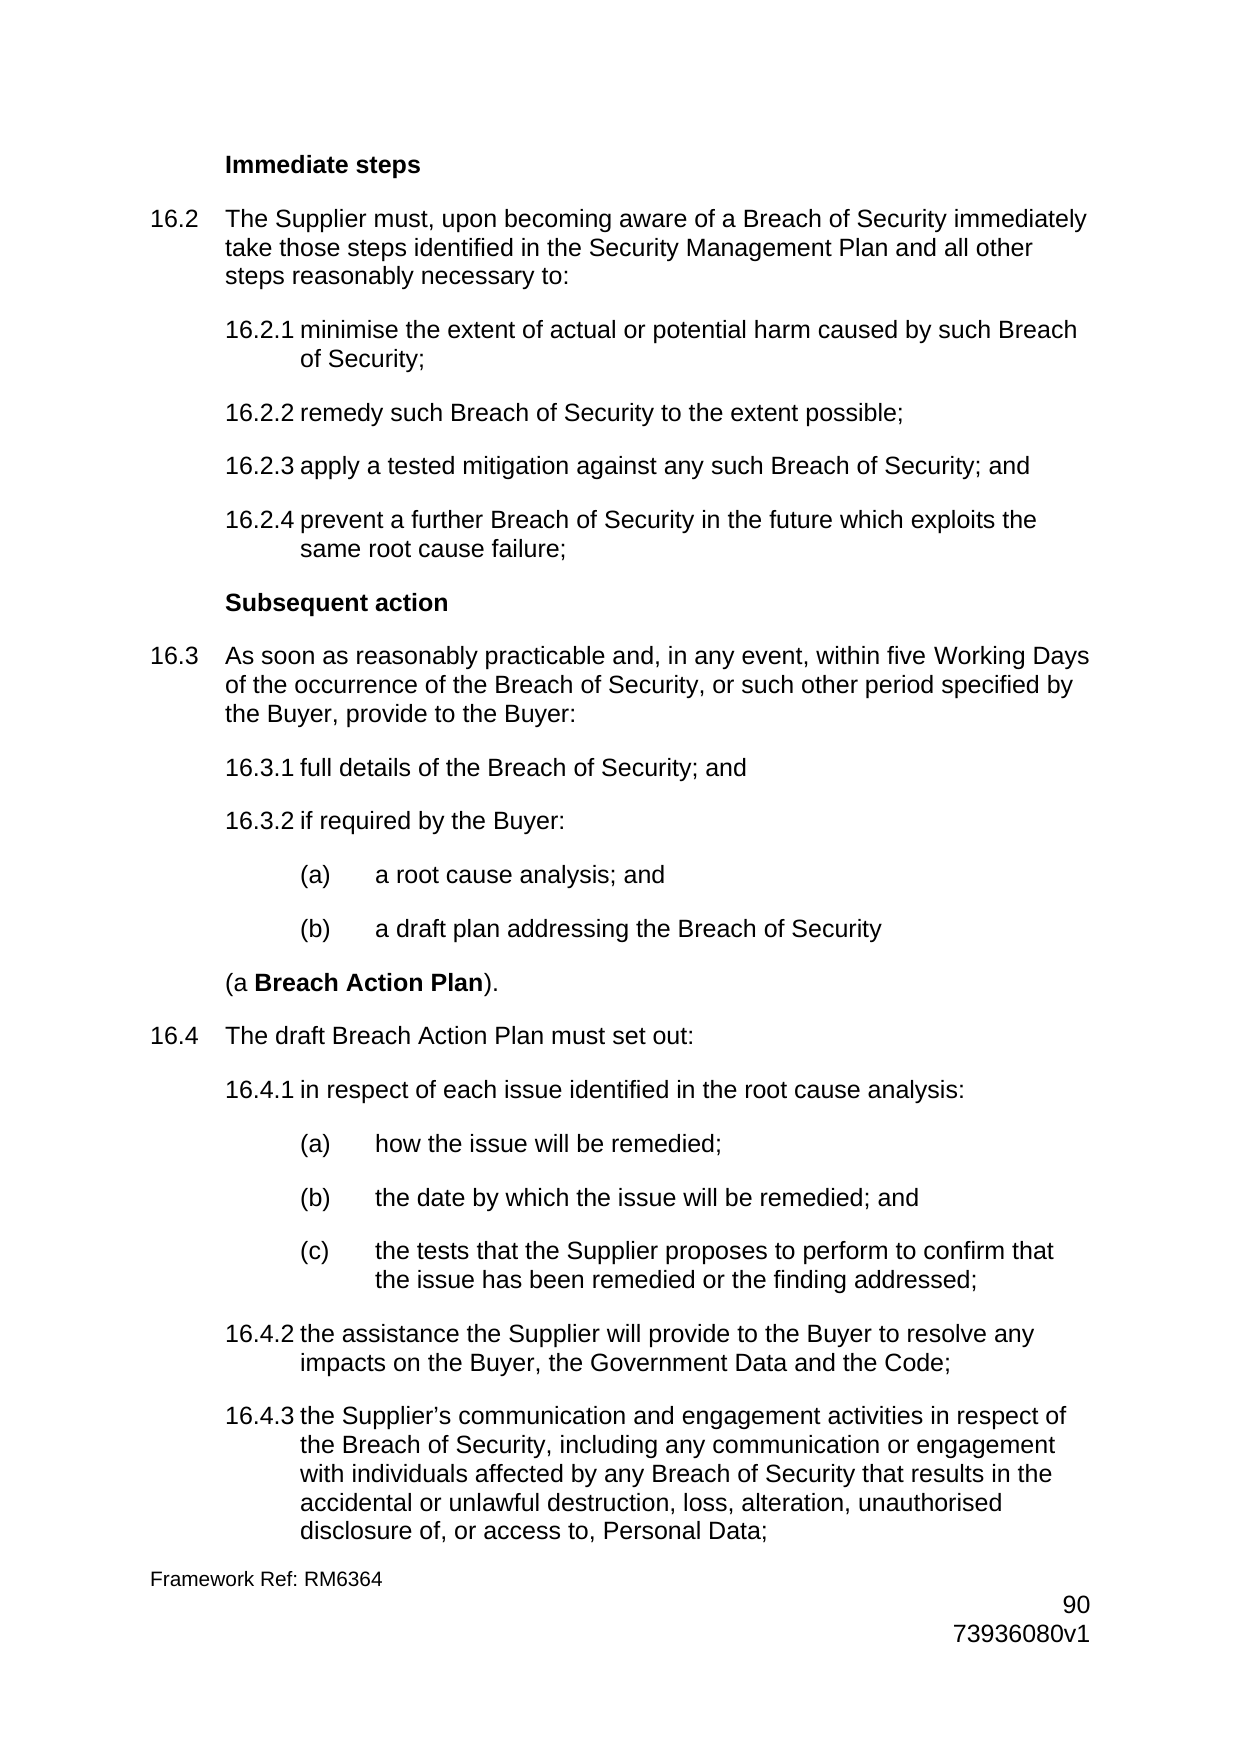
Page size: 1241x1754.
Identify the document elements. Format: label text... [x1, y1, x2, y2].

list The draft Breach Action Plan must set out: [150, 1021, 1090, 1050]
list the date by which the issue will be remedied; and [300, 1182, 1090, 1211]
list a root cause analysis; and [300, 860, 1090, 889]
list remedy such Breach of Security to the extent possible; [225, 397, 1090, 426]
list apply a tested mitigation against any such Breach of Security; and [225, 451, 1090, 480]
list the Supplier’s communication and engagement activities in respect of the Breach of Security, including any communication or engagement with individuals affected by any Breach of Security that results in the accidental or unlawful destruction, loss, alteration, unauthorised disclosure of, or access to, Personal Data; [225, 1401, 1090, 1545]
list if required by the Buyer: [225, 806, 1090, 835]
list prevent a further Breach of Security in the future which exploits the same root cause failure; [225, 505, 1090, 562]
list The Supplier must, upon becoming aware of a Breach of Security immediately take those steps identified in the Security Management Plan and all other steps reasonably necessary to: [150, 204, 1090, 290]
list As soon as reasonably practicable and, in any event, within five Working Days of the occurrence of the Breach of Security, or such other period specified by the Buyer, provide to the Buyer: [150, 641, 1090, 727]
list a draft plan addressing the Breach of Security [300, 914, 1090, 942]
text (a Breach Action Plan). [225, 967, 1090, 996]
list the assistance the Supplier will provide to the Buyer to resolve any impacts on the Buyer, the Government Data and the Code; [225, 1319, 1090, 1376]
list minimise the extent of actual or potential harm caused by such Breach of Security; [225, 315, 1090, 372]
list how the issue will be remedied; [300, 1129, 1090, 1157]
list the tests that the Supplier proposes to perform to confirm that the issue has been remedied or the finding addressed; [300, 1236, 1090, 1294]
list full details of the Breach of Security; and [225, 752, 1090, 781]
text Subsequent action [225, 587, 1090, 616]
list in respect of each issue identified in the root cause analysis: [225, 1075, 1090, 1104]
text Immediate steps [225, 150, 1090, 179]
